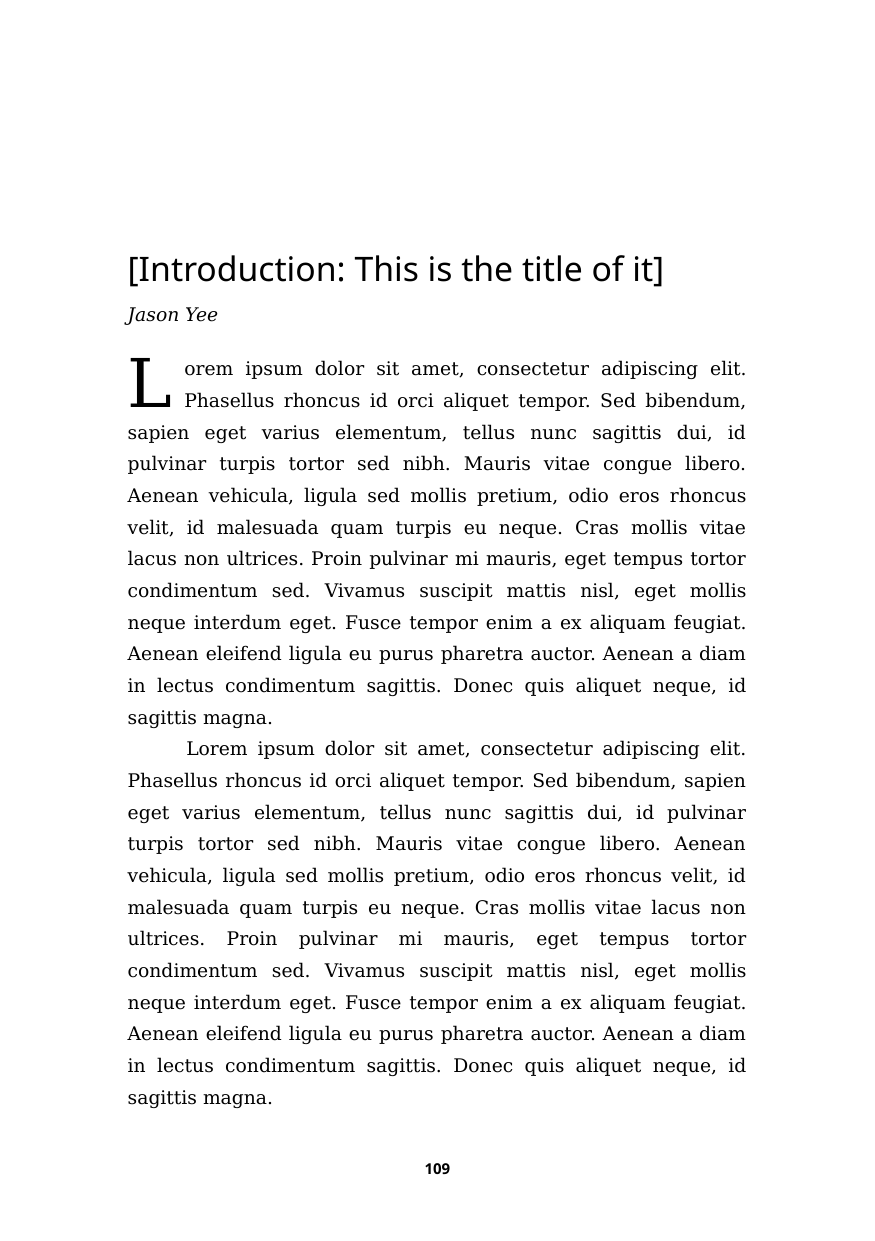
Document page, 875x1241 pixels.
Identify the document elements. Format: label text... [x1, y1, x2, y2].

text Lorem ipsum dolor sit amet, consectetur adipiscing elit. Phasellus rhoncus id orci aliquet tempor. Sed bibendum, sapien eget varius elementum, tellus nunc sagittis dui, id pulvinar turpis tortor sed nibh. Mauris vitae congue libero. Aenean vehicula, ligula sed mollis pretium, odio eros rhoncus velit, id malesuada quam turpis eu neque. Cras mollis vitae lacus non ultrices. Proin pulvinar mi mauris, eget tempus tortor condimentum sed. Vivamus suscipit mattis nisl, eget mollis neque interdum eget. Fusce tempor enim a ex aliquam feugiat. Aenean eleifend ligula eu purus pharetra auctor. Aenean a diam in lectus condimentum sagittis. Donec quis aliquet neque, id sagittis magna. [127, 358, 747, 729]
subtitle [Introduction: This is the title of it] [127, 246, 747, 292]
text Jason Yee [127, 304, 747, 326]
text Lorem ipsum dolor sit amet, consectetur adipiscing elit. Phasellus rhoncus id orci aliquet tempor. Sed bibendum, sapien eget varius elementum, tellus nunc sagittis dui, id pulvinar turpis tortor sed nibh. Mauris vitae congue libero. Aenean vehicula, ligula sed mollis pretium, odio eros rhoncus velit, id malesuada quam turpis eu neque. Cras mollis vitae lacus non ultrices. Proin pulvinar mi mauris, eget tempus tortor condimentum sed. Vivamus suscipit mattis nisl, eget mollis neque interdum eget. Fusce tempor enim a ex aliquam feugiat. Aenean eleifend ligula eu purus pharetra auctor. Aenean a diam in lectus condimentum sagittis. Donec quis aliquet neque, id sagittis magna. [127, 738, 747, 1109]
